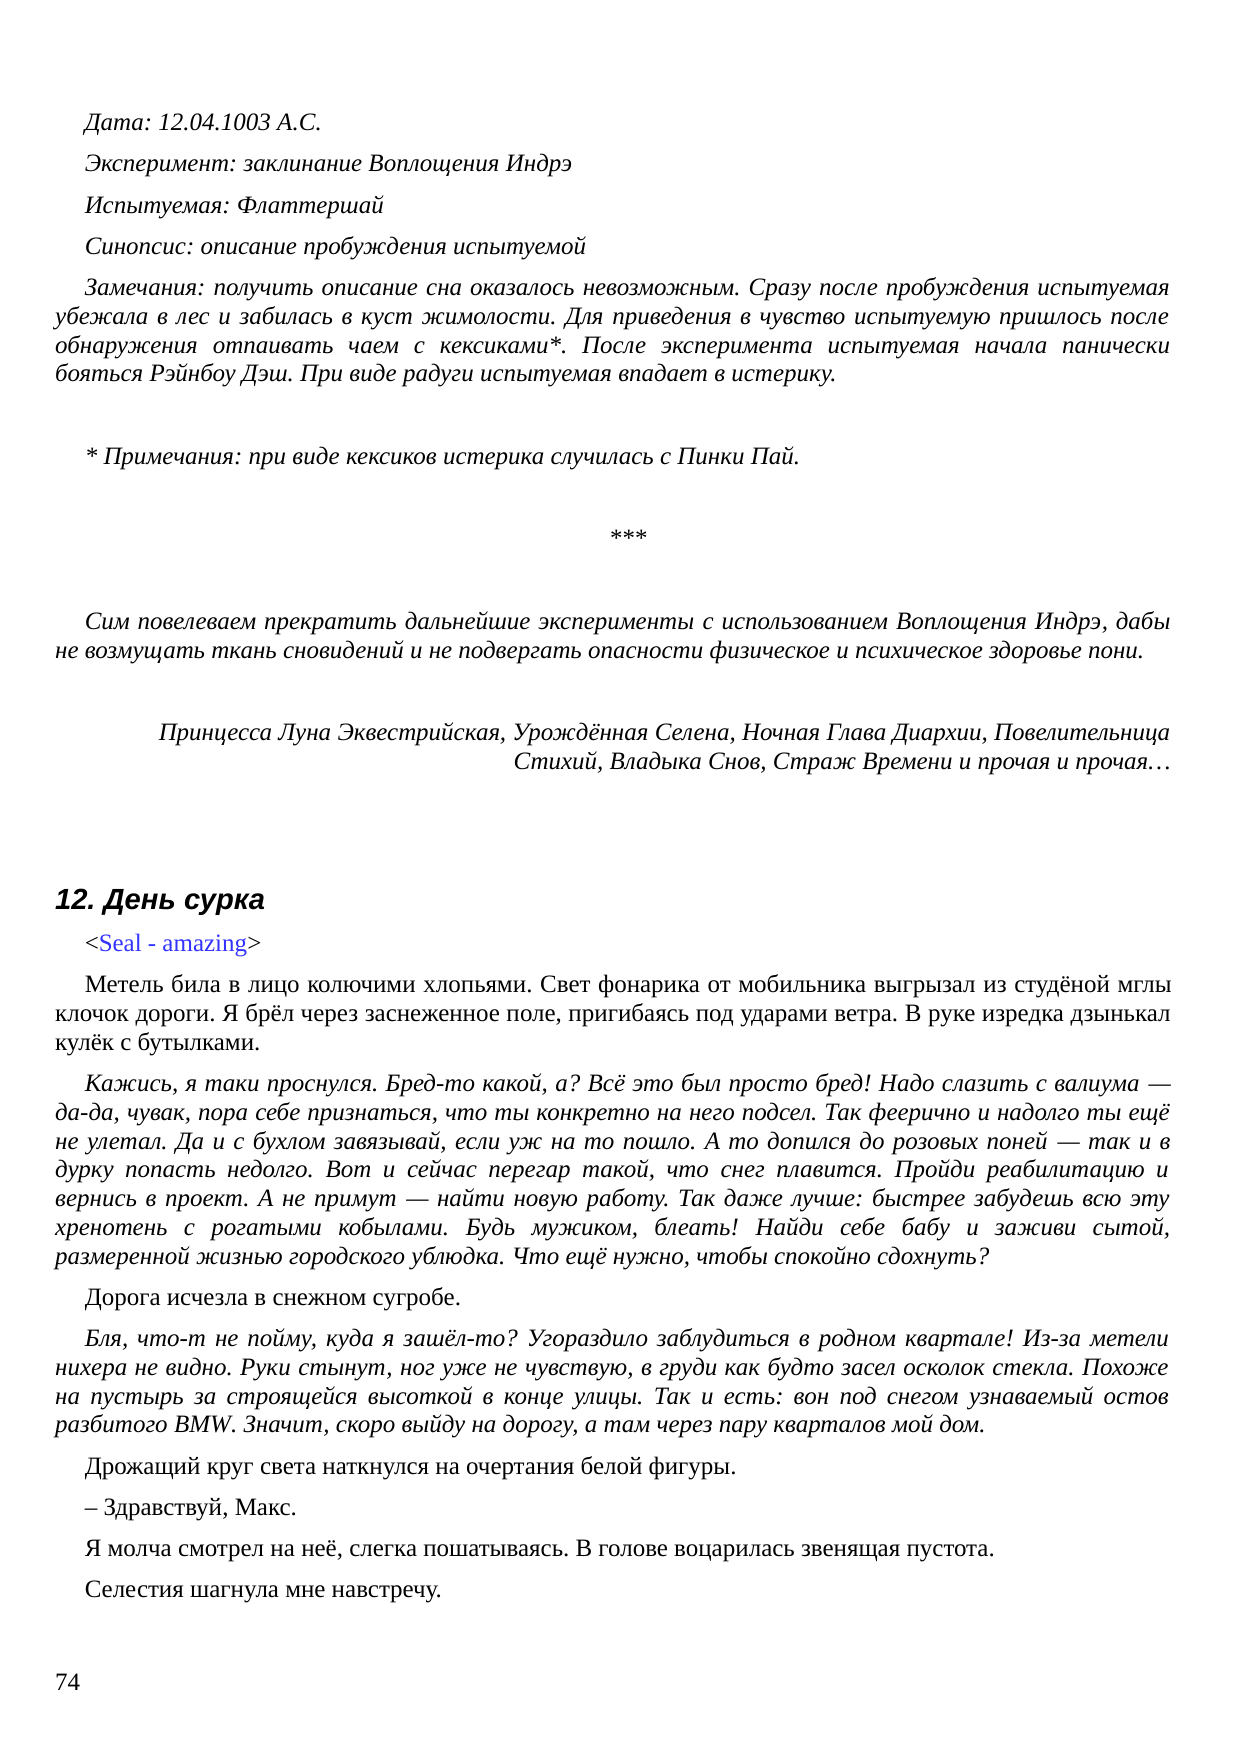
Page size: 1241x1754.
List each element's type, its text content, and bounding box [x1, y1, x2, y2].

text Замечания: получить описание сна оказалось невозможным. Сразу после пробуждения испытуемая убежала в лес и забилась в куст жимолости. Для приведения в чувство испытуемую пришлось после обнаружения отпаивать чаем с кексиками*. После эксперимента испытуемая начала панически бояться Рэйнбоу Дэш. При виде радуги испытуемая впадает в истерику. [55, 272, 1173, 387]
text Дорога исчезла в снежном сугробе. [55, 1282, 1173, 1311]
text Синопсис: описание пробуждения испытуемой [55, 231, 1173, 260]
text Принцесса Луна Эквестрийская, Урождённая Селена, Ночная Глава Диархии, Повелительница Стихий, Владыка Снов, Страж Времени и прочая и прочая… [55, 717, 1173, 775]
text Я молча смотрел на неё, слегка пошатываясь. В голове воцарилась звенящая пустота. [55, 1533, 1173, 1562]
text Метель била в лицо колючими хлопьями. Свет фонарика от мобильника выгрызал из студёной мглы клочок дороги. Я брёл через заснеженное поле, пригибаясь под ударами ветра. В руке изредка дзынькал кулёк с бутылками. [55, 969, 1173, 1056]
text Селестия шагнула мне навстречу. [55, 1574, 1173, 1603]
text Эксперимент: заклинание Воплощения Индрэ [55, 148, 1173, 177]
text Дрожащий круг света наткнулся на очертания белой фигуры. [55, 1451, 1173, 1479]
subtitle 12. День сурка [55, 882, 1173, 916]
text Сим повелеваем прекратить дальнейшие эксперименты с использованием Воплощения Индрэ, дабы не возмущать ткань сновидений и не подвергать опасности физическое и психическое здоровье пони. [55, 606, 1173, 663]
text Дата: 12.04.1003 А.С. [55, 107, 1173, 136]
text <Seal - amazing> [55, 928, 1173, 957]
text *** [55, 523, 1173, 552]
text Испытуемая: Флаттершай [55, 190, 1173, 218]
text * Примечания: при виде кексиков истерика случилась с Пинки Пай. [55, 441, 1173, 470]
text Бля, что-т не пойму, куда я зашёл-то? Угораздило заблудиться в родном квартале! Из-за метели нихера не видно. Руки стынут, ног уже не чувствую, в груди как будто засел осколок стекла. Похоже на пустырь за строящейся высоткой в конце улицы. Так и есть: вон под снегом узнаваемый остов разбитого BMW. Значит, скоро выйду на дорогу, а там через пару кварталов мой дом. [55, 1323, 1173, 1438]
text Кажись, я таки проснулся. Бред-то какой, а? Всё это был просто бред! Надо слазить с валиума — да-да, чувак, пора себе признаться, что ты конкретно на него подсел. Так феерично и надолго ты ещё не улетал. Да и с бухлом завязывай, если уж на то пошло. А то допился до розовых поней — так и в дурку попасть недолго. Вот и сейчас перегар такой, что снег плавится. Пройди реабилитацию и вернись в проект. А не примут — найти новую работу. Так даже лучше: быстрее забудешь всю эту хренотень с рогатыми кобылами. Будь мужиком, блеать! Найди себе бабу и заживи сытой, размеренной жизнью городского ублюдка. Что ещё нужно, чтобы спокойно сдохнуть? [55, 1068, 1173, 1269]
text – Здравствуй, Макс. [55, 1492, 1173, 1521]
